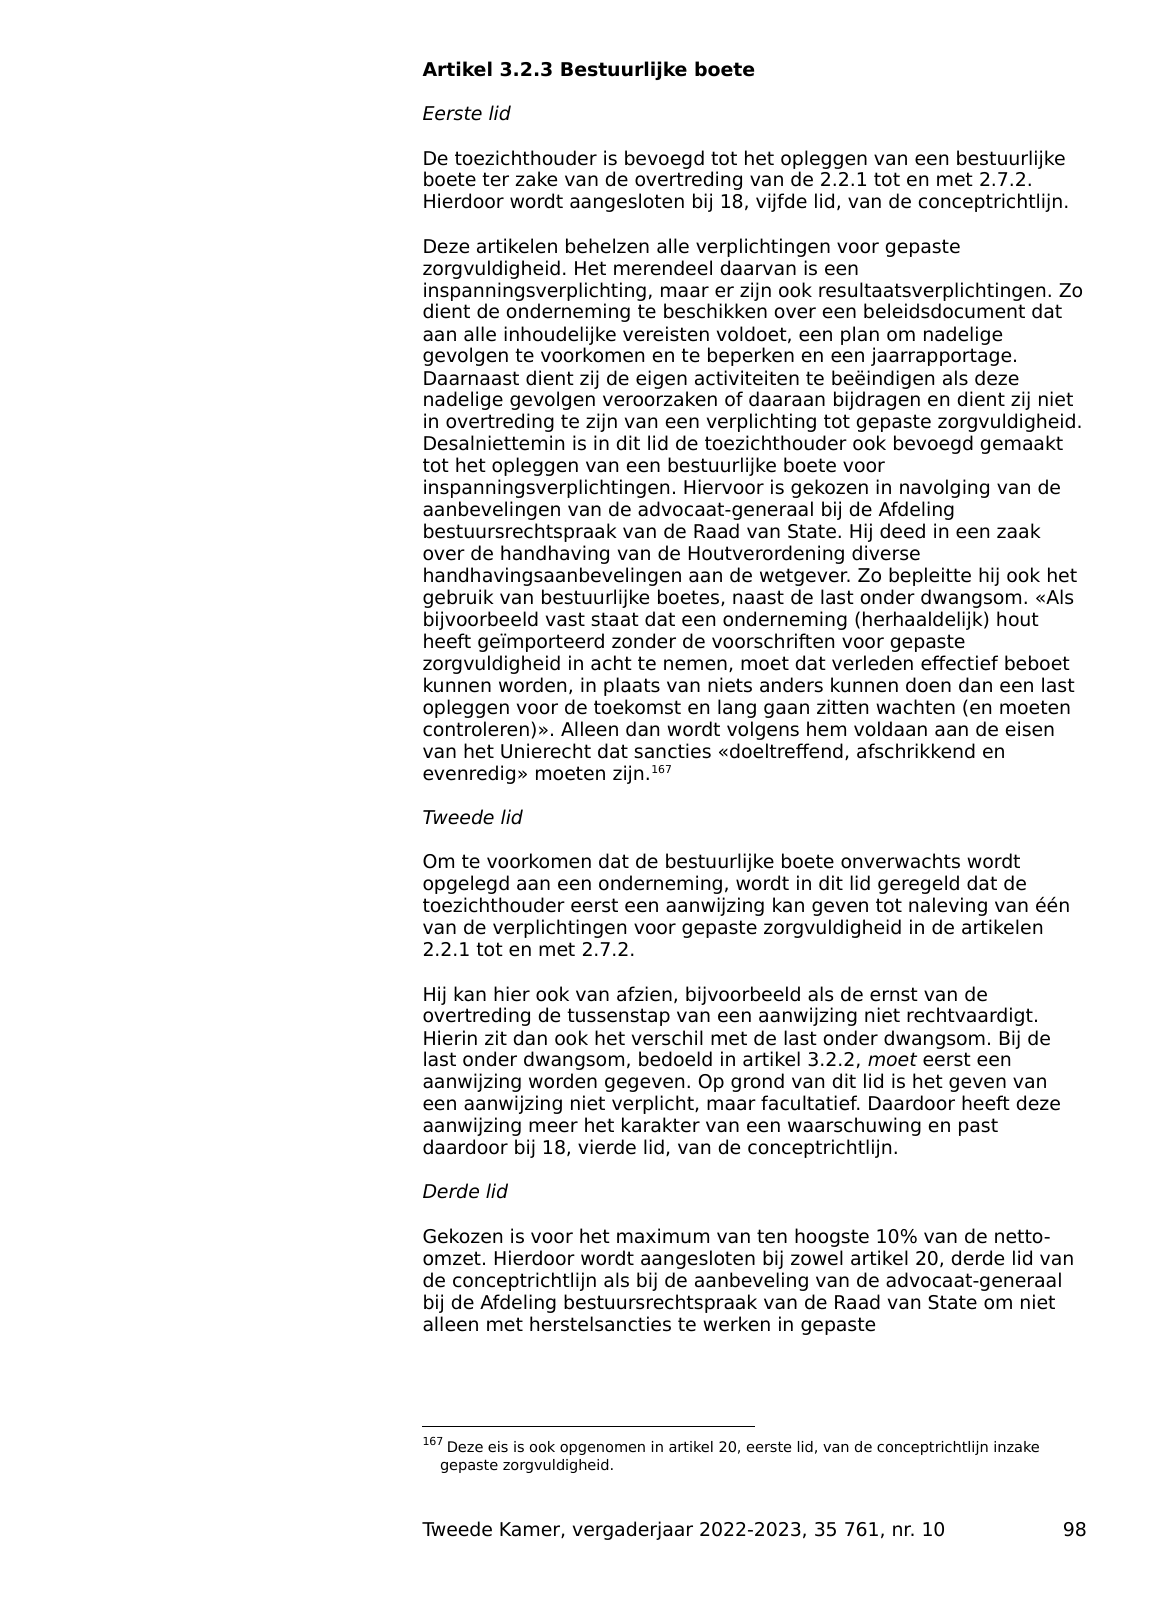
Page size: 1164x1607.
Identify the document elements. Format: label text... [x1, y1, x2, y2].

text Desalniettemin is in dit lid de toezichthouder ook bevoegd gemaakt tot het opleggen van een bestuurlijke boete voor inspanningsverplichtingen. Hiervoor is gekozen in navolging van de aanbevelingen van de advocaat-generaal bij de Afdeling bestuursrechtspraak van de Raad van State. Hij deed in een zaak over de handhaving van de Houtverordening diverse handhavingsaanbevelingen aan de wetgever. Zo bepleitte hij ook het gebruik van bestuurlijke boetes, naast de last onder dwangsom. «Als bijvoorbeeld vast staat dat een onderneming (herhaaldelijk) hout heeft geïmporteerd zonder de voorschriften voor gepaste zorgvuldigheid in acht te nemen, moet dat verleden effectief beboet kunnen worden, in plaats van niets anders kunnen doen dan een last opleggen voor de toekomst en lang gaan zitten wachten (en moeten controleren)». Alleen dan wordt volgens hem voldaan aan de eisen van het Unierecht dat sancties «doeltreffend, afschrikkend en evenredig» moeten zijn. [422, 433, 1087, 785]
subtitle Artikel 3.2.3 Bestuurlijke boete [422, 59, 1087, 81]
text De toezichthouder is bevoegd tot het opleggen van een bestuurlijke boete ter zake van de overtreding van de 2.2.1 tot en met 2.7.2. Hierdoor wordt aangesloten bij 18, vijfde lid, van de conceptrichtlijn. [422, 147, 1087, 213]
text Deze eis is ook opgenomen in artikel 20, eerste lid, van de conceptrichtlijn inzake gepaste zorgvuldigheid. [422, 1435, 1087, 1474]
text Om te voorkomen dat de bestuurlijke boete onverwachts wordt opgelegd aan een onderneming, wordt in dit lid geregeld dat de toezichthouder eerst een aanwijzing kan geven tot naleving van één van de verplichtingen voor gepaste zorgvuldigheid in de artikelen 2.2.1 tot en met 2.7.2. [422, 851, 1087, 961]
text Deze artikelen behelzen alle verplichtingen voor gepaste zorgvuldigheid. Het merendeel daarvan is een inspanningsverplichting, maar er zijn ook resultaatsverplichtingen. Zo dient de onderneming te beschikken over een beleidsdocument dat aan alle inhoudelijke vereisten voldoet, een plan om nadelige gevolgen te voorkomen en te beperken en een jaarrapportage. Daarnaast dient zij de eigen activiteiten te beëindigen als deze nadelige gevolgen veroorzaken of daaraan bijdragen en dient zij niet in overtreding te zijn van een verplichting tot gepaste zorgvuldigheid. [422, 236, 1087, 433]
text Hij kan hier ook van afzien, bijvoorbeeld als de ernst van de overtreding de tussenstap van een aanwijzing niet rechtvaardigt. Hierin zit dan ook het verschil met de last onder dwangsom. Bij de last onder dwangsom, bedoeld in artikel 3.2.2, moet eerst een aanwijzing worden gegeven. Op grond van dit lid is het geven van een aanwijzing niet verplicht, maar facultatief. Daardoor heeft deze aanwijzing meer het karakter van een waarschuwing en past daardoor bij 18, vierde lid, van de conceptrichtlijn. [422, 983, 1087, 1159]
text Gekozen is voor het maximum van ten hoogste 10% van de netto-omzet. Hierdoor wordt aangesloten bij zowel artikel 20, derde lid van de conceptrichtlijn als bij de aanbeveling van de advocaat-generaal bij de Afdeling bestuursrechtspraak van de Raad van State om niet alleen met herstelsancties te werken in gepaste [422, 1226, 1087, 1336]
subtitle Eerste lid [422, 103, 1087, 125]
subtitle Tweede lid [422, 807, 1087, 829]
subtitle Derde lid [422, 1181, 1087, 1203]
